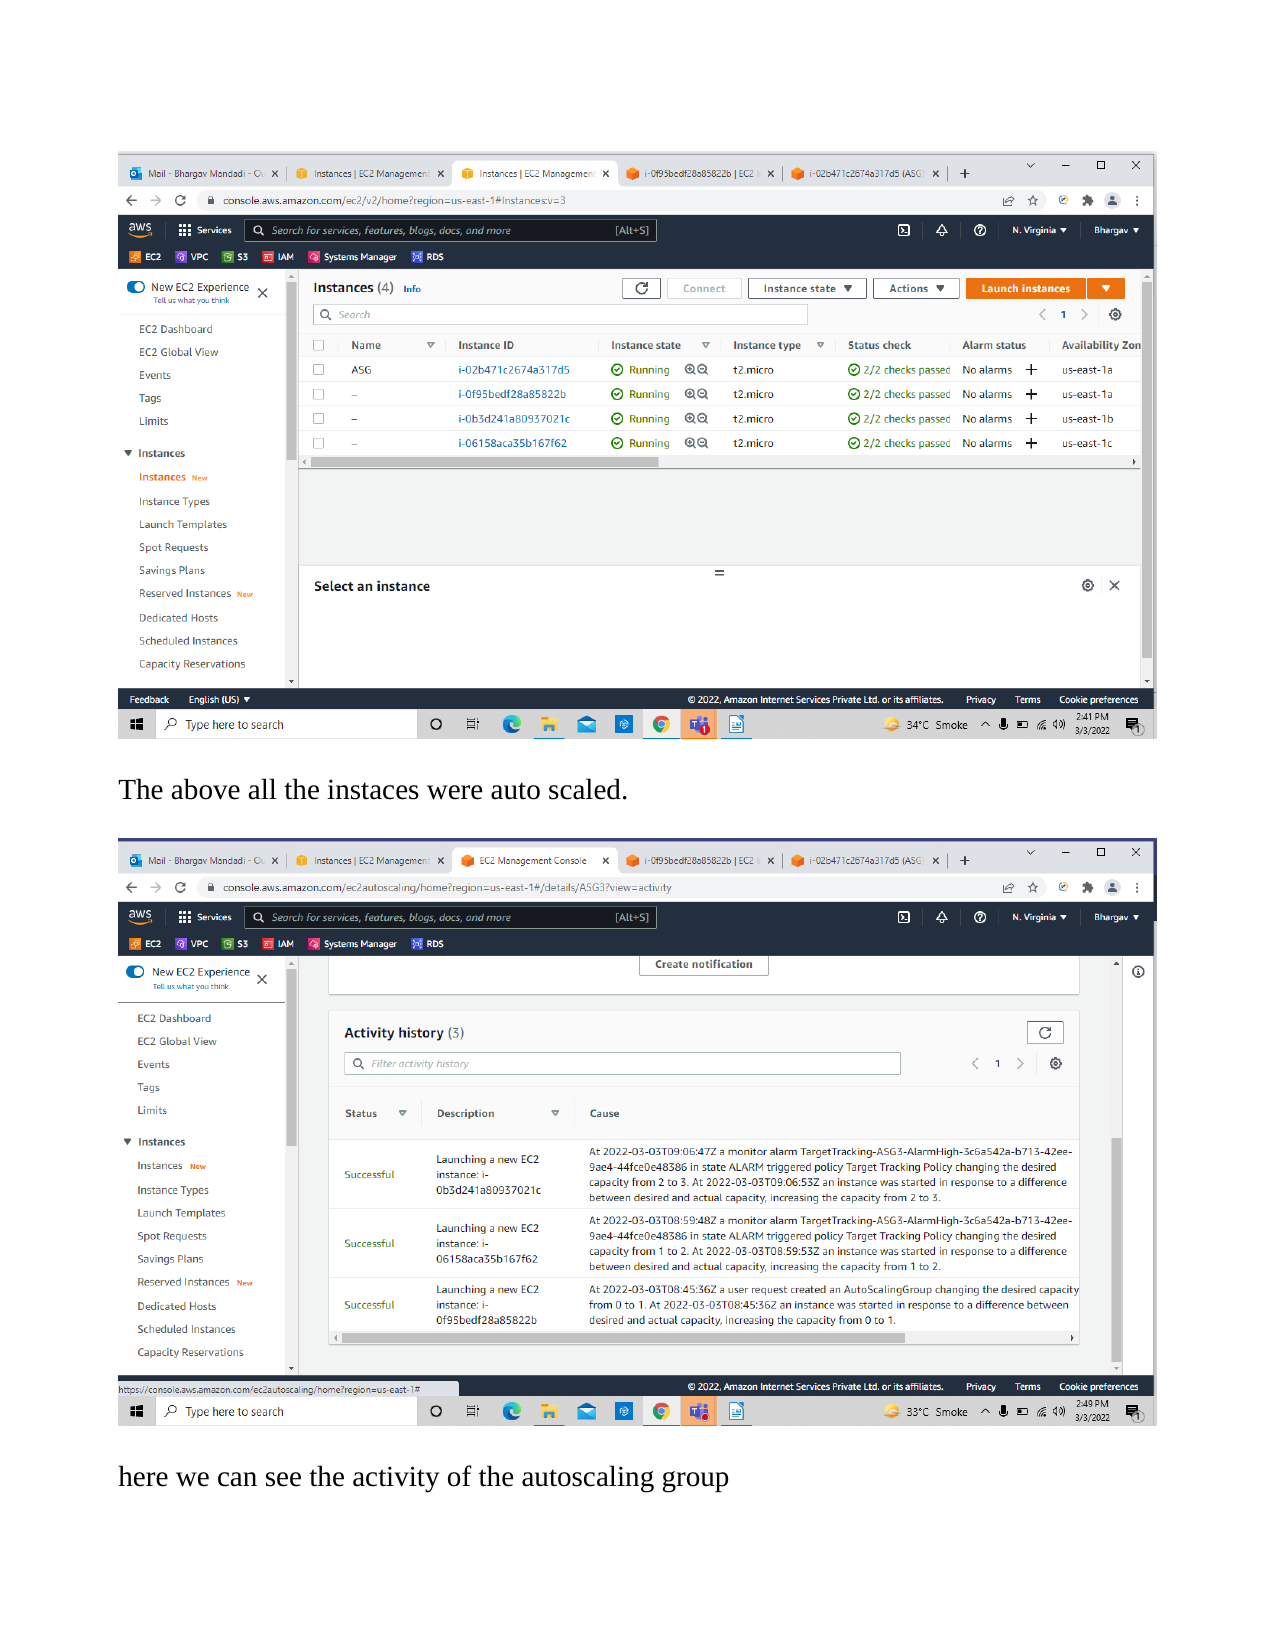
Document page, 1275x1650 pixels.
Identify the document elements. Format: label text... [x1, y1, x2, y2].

picture [118, 151, 1157, 739]
text The above all the instaces were auto scaled. [118, 772, 1157, 805]
text here we can see the activity of the autoscaling group [118, 1459, 1157, 1492]
picture [118, 838, 1157, 1426]
